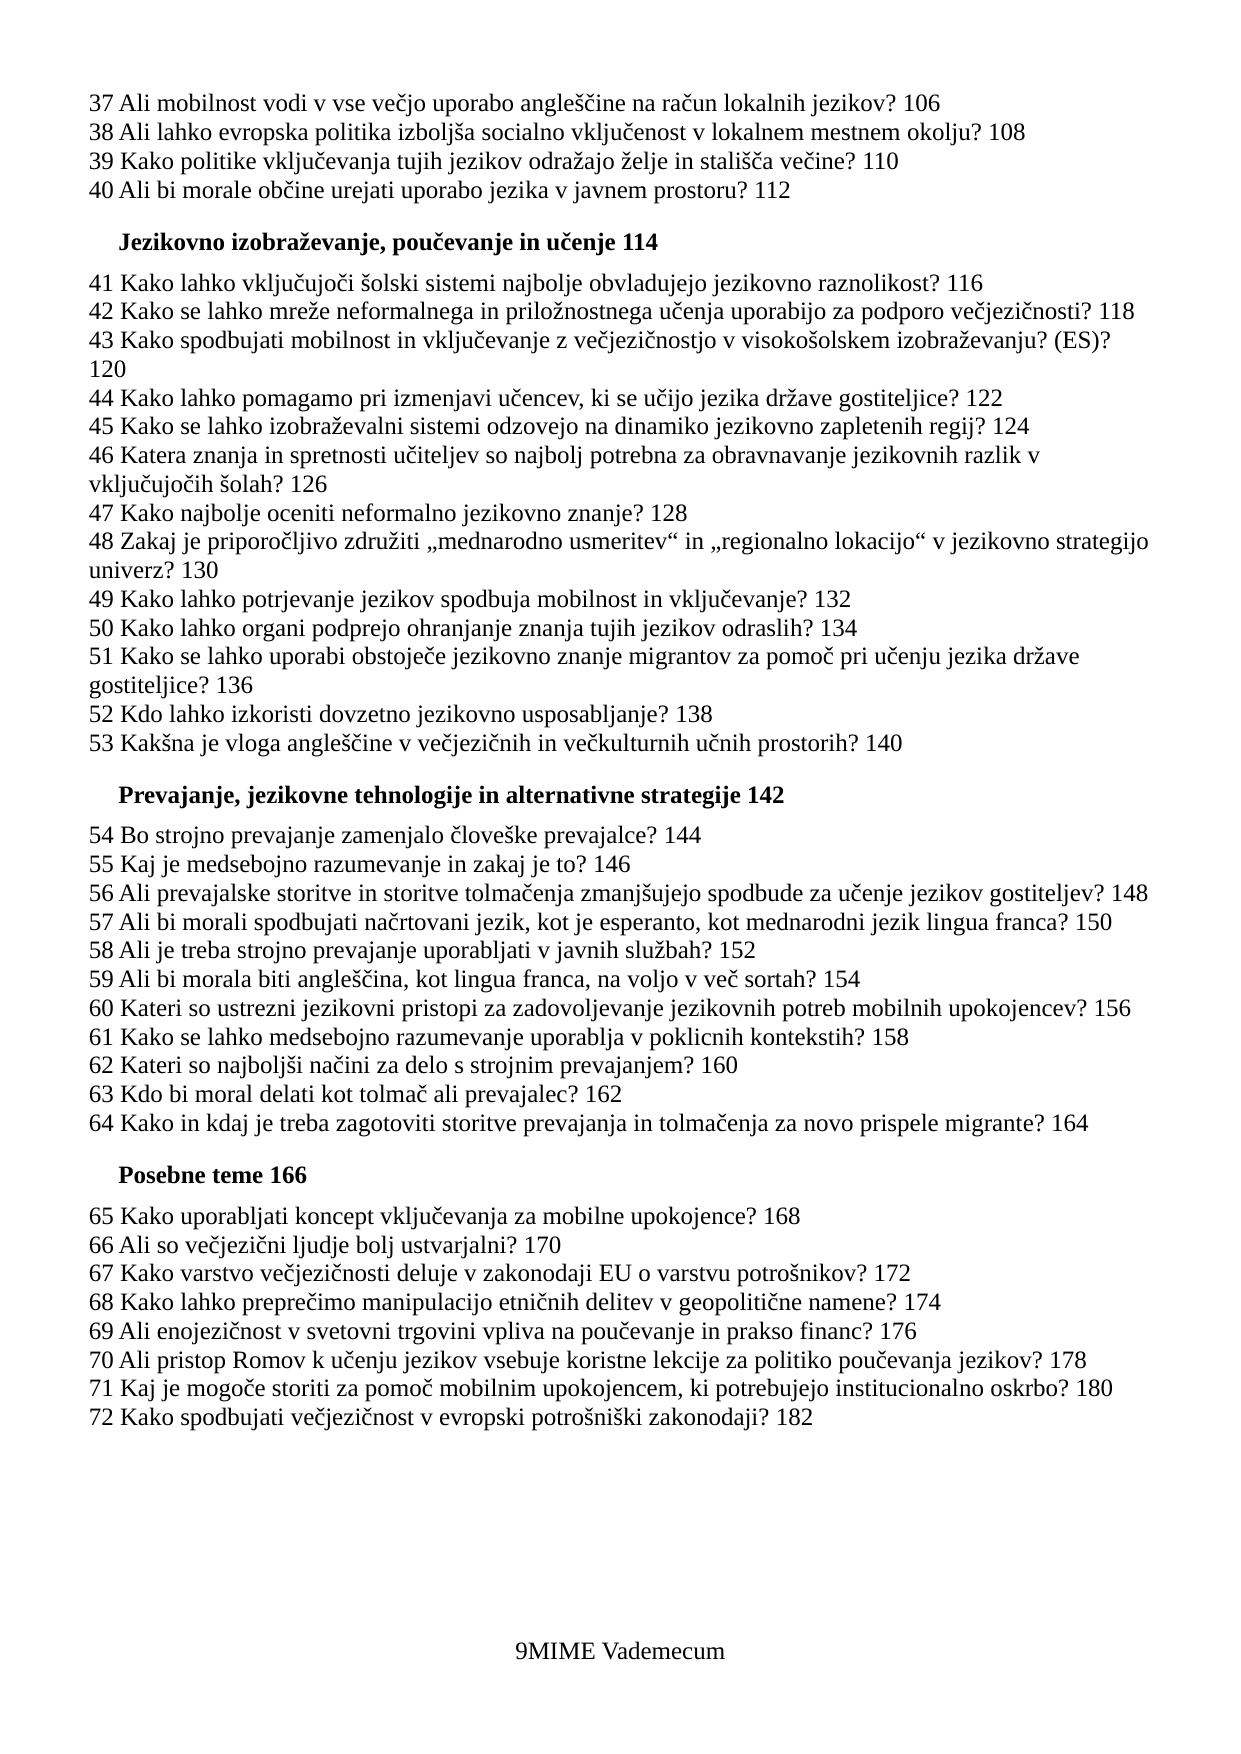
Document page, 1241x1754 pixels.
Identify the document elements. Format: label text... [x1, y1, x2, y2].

text 60 Kateri so ustrezni jezikovni pristopi za zadovoljevanje jezikovnih potreb mobilnih upokojencev? 156 [88, 993, 1152, 1022]
text 71 Kaj je mogoče storiti za pomoč mobilnim upokojencem, ki potrebujejo institucionalno oskrbo? 180 [88, 1373, 1152, 1402]
text 62 Kateri so najboljši načini za delo s strojnim prevajanjem? 160 [88, 1051, 1152, 1079]
text 41 Kako lahko vključujoči šolski sistemi najbolje obvladujejo jezikovno raznolikost? 116 [88, 268, 1152, 296]
text 44 Kako lahko pomagamo pri izmenjavi učencev, ki se učijo jezika države gostiteljice? 122 [88, 383, 1152, 411]
text 65 Kako uporabljati koncept vključevanja za mobilne upokojence? 168 [88, 1201, 1152, 1230]
text 43 Kako spodbujati mobilnost in vključevanje z večjezičnostjo v visokošolskem izobraževanju? (ES)? 120 [88, 325, 1152, 383]
text 50 Kako lahko organi podprejo ohranjanje znanja tujih jezikov odraslih? 134 [88, 613, 1152, 641]
text 45 Kako se lahko izobraževalni sistemi odzovejo na dinamiko jezikovno zapletenih regij? 124 [88, 411, 1152, 440]
text Prevajanje, jezikovne tehnologije in alternativne strategije 142 [118, 780, 1152, 809]
text 68 Kako lahko preprečimo manipulacijo etničnih delitev v geopolitične namene? 174 [88, 1287, 1152, 1316]
text Posebne teme 166 [118, 1161, 1152, 1189]
text 49 Kako lahko potrjevanje jezikov spodbuja mobilnost in vključevanje? 132 [88, 584, 1152, 613]
text 53 Kakšna je vloga angleščine v večjezičnih in večkulturnih učnih prostorih? 140 [88, 728, 1152, 756]
text 55 Kaj je medsebojno razumevanje in zakaj je to? 146 [88, 849, 1152, 878]
text 56 Ali prevajalske storitve in storitve tolmačenja zmanjšujejo spodbude za učenje jezikov gostiteljev? 148 [88, 878, 1152, 907]
text 72 Kako spodbujati večjezičnost v evropski potrošniški zakonodaji? 182 [88, 1402, 1152, 1431]
text 46 Katera znanja in spretnosti učiteljev so najbolj potrebna za obravnavanje jezikovnih razlik v vključujočih šolah? 126 [88, 440, 1152, 498]
text 57 Ali bi morali spodbujati načrtovani jezik, kot je esperanto, kot mednarodni jezik lingua franca? 150 [88, 907, 1152, 936]
text 69 Ali enojezičnost v svetovni trgovini vpliva na poučevanje in prakso financ? 176 [88, 1316, 1152, 1345]
text 59 Ali bi morala biti angleščina, kot lingua franca, na voljo v več sortah? 154 [88, 964, 1152, 993]
text 51 Kako se lahko uporabi obstoječe jezikovno znanje migrantov za pomoč pri učenju jezika države gostiteljice? 136 [88, 641, 1152, 699]
text 39 Kako politike vključevanja tujih jezikov odražajo želje in stališča večine? 110 [88, 146, 1152, 175]
text 47 Kako najbolje oceniti neformalno jezikovno znanje? 128 [88, 498, 1152, 526]
text 70 Ali pristop Romov k učenju jezikov vsebuje koristne lekcije za politiko poučevanja jezikov? 178 [88, 1345, 1152, 1373]
text 58 Ali je treba strojno prevajanje uporabljati v javnih službah? 152 [88, 936, 1152, 964]
text 42 Kako se lahko mreže neformalnega in priložnostnega učenja uporabijo za podporo večjezičnosti? 118 [88, 296, 1152, 325]
text 52 Kdo lahko izkoristi dovzetno jezikovno usposabljanje? 138 [88, 699, 1152, 728]
text 64 Kako in kdaj je treba zagotoviti storitve prevajanja in tolmačenja za novo prispele migrante? 164 [88, 1108, 1152, 1137]
text 40 Ali bi morale občine urejati uporabo jezika v javnem prostoru? 112 [88, 175, 1152, 203]
text 61 Kako se lahko medsebojno razumevanje uporablja v poklicnih kontekstih? 158 [88, 1022, 1152, 1051]
text 38 Ali lahko evropska politika izboljša socialno vključenost v lokalnem mestnem okolju? 108 [88, 117, 1152, 146]
text 48 Zakaj je priporočljivo združiti „mednarodno usmeritev“ in „regionalno lokacijo“ v jezikovno strategijo univerz? 130 [88, 526, 1152, 584]
text 66 Ali so večjezični ljudje bolj ustvarjalni? 170 [88, 1230, 1152, 1258]
text Jezikovno izobraževanje, poučevanje in učenje 114 [118, 227, 1152, 256]
text 67 Kako varstvo večjezičnosti deluje v zakonodaji EU o varstvu potrošnikov? 172 [88, 1258, 1152, 1287]
text 54 Bo strojno prevajanje zamenjalo človeške prevajalce? 144 [88, 821, 1152, 849]
text 63 Kdo bi moral delati kot tolmač ali prevajalec? 162 [88, 1079, 1152, 1108]
text 37 Ali mobilnost vodi v vse večjo uporabo angleščine na račun lokalnih jezikov? 106 [88, 88, 1152, 117]
